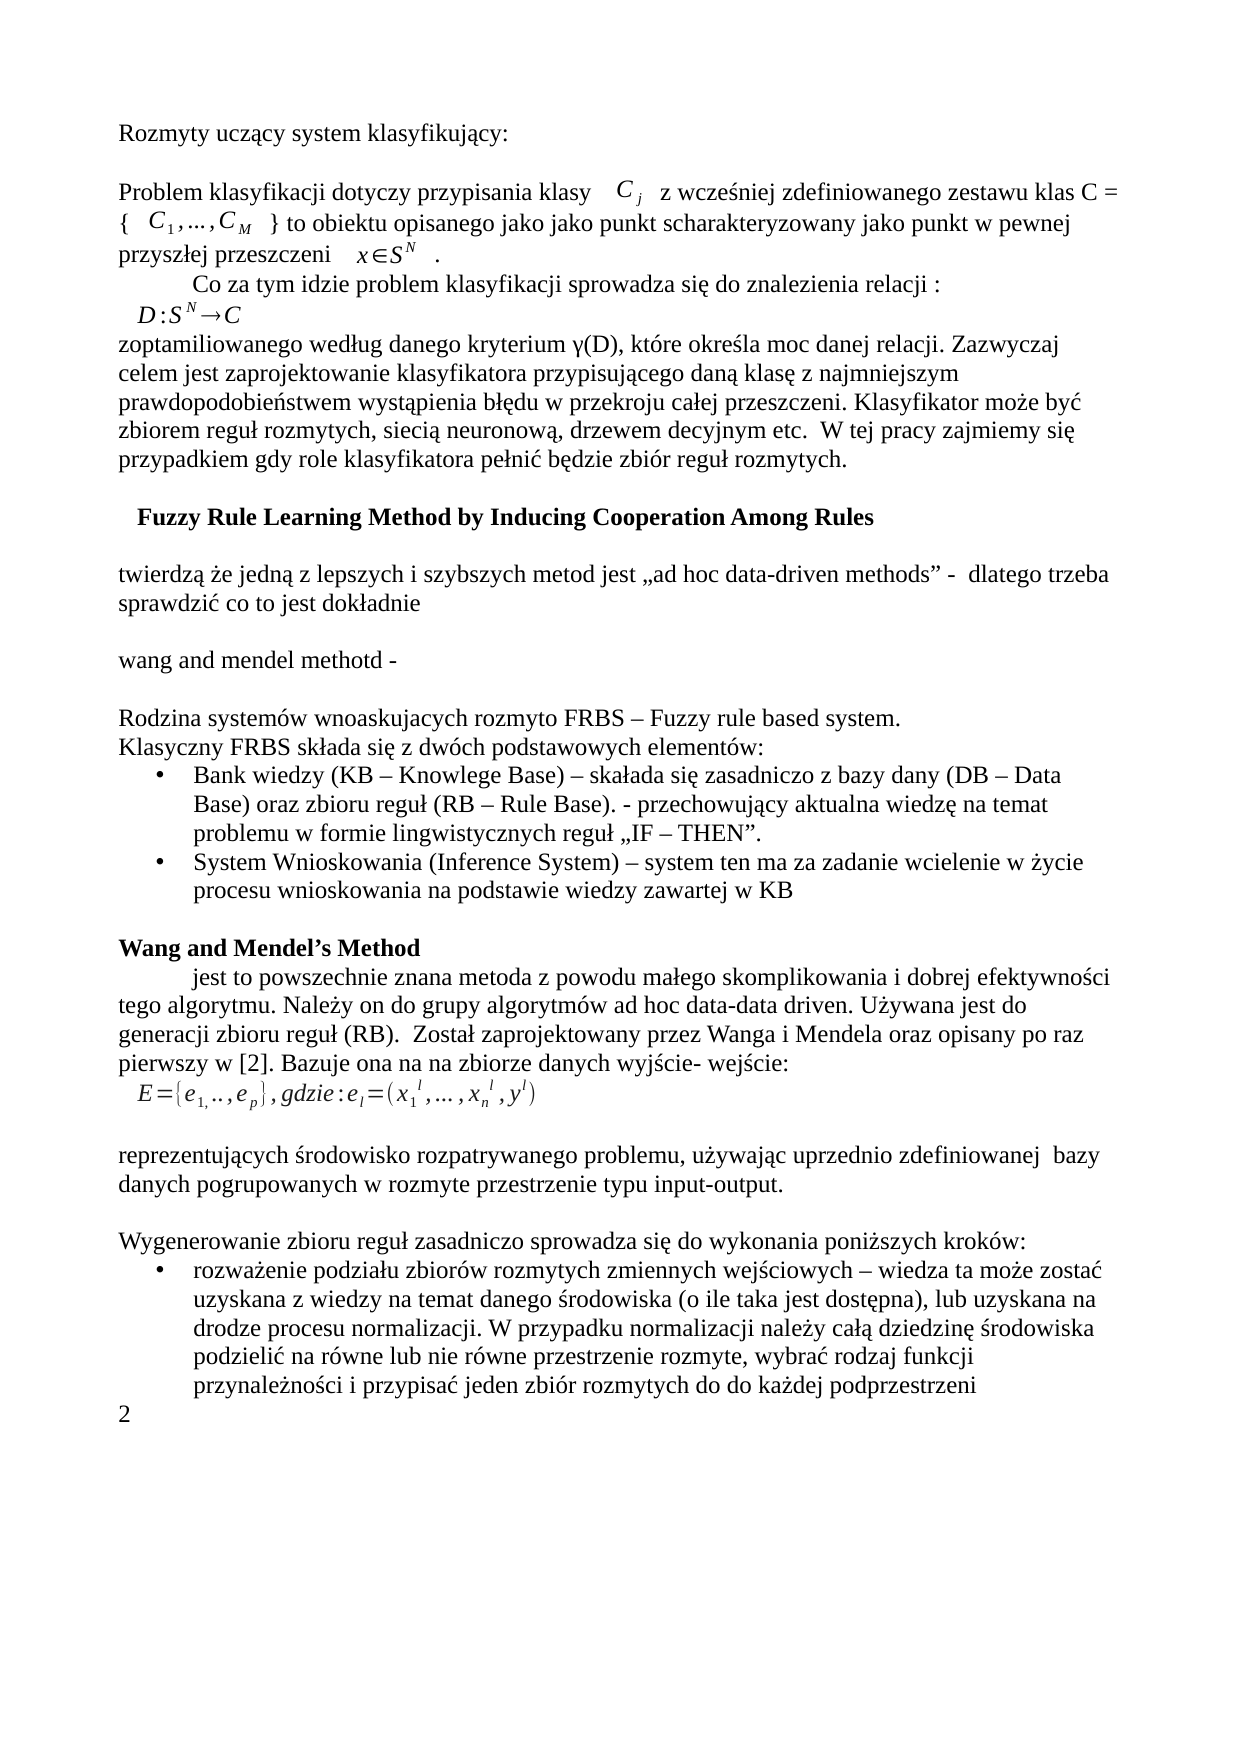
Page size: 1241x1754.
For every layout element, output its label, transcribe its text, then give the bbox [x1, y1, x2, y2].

list Bank wiedzy (KB – Knowlege Base) – skałada się zasadniczo z bazy dany (DB – Data Base) oraz zbioru reguł (RB – Rule Base). - przechowujący aktualna wiedzę na temat problemu w formie lingwistycznych reguł „IF – THEN”. [156, 760, 1122, 847]
list System Wnioskowania (Inference System) – system ten ma za zadanie wcielenie w życie procesu wnioskowania na podstawie wiedzy zawartej w KB [156, 847, 1122, 904]
text twierdzą że jedną z lepszych i szybszych metod jest „ad hoc data-driven methods” - dlatego trzeba sprawdzić co to jest dokładnie [118, 559, 1122, 617]
text Problem klasyfikacji dotyczy przypisania klasy z wcześniej zdefiniowanego zestawu klas C = {} to obiektu opisanego jako jako punkt scharakteryzowany jako punkt w pewnej przyszłej przeszczeni . [118, 176, 1122, 269]
text Wygenerowanie zbioru reguł zasadniczo sprowadza się do wykonania poniższych kroków: [118, 1226, 1122, 1255]
text Fuzzy Rule Learning Method by Inducing Cooperation Among Rules [118, 502, 1122, 530]
text jest to powszechnie znana metoda z powodu małego skomplikowania i dobrej efektywności tego algorytmu. Należy on do grupy algorytmów ad hoc data-data driven. Używana jest do generacji zbioru reguł (RB). Został zaprojektowany przez Wanga i Mendela oraz opisany po raz pierwszy w [2]. Bazuje ona na na zbiorze danych wyjście- wejście: [118, 962, 1122, 1077]
text Klasyczny FRBS składa się z dwóch podstawowych elementów: [118, 732, 1122, 760]
text Rodzina systemów wnoaskujacych rozmyto FRBS – Fuzzy rule based system. [118, 703, 1122, 732]
text 2 [118, 1399, 1122, 1428]
text Wang and Mendel’s Method [118, 933, 1122, 962]
text Co za tym idzie problem klasyfikacji sprowadza się do znalezienia relacji : [118, 269, 1122, 298]
text zoptamiliowanego według danego kryterium γ(D), które określa moc danej relacji. Zazwyczaj celem jest zaprojektowanie klasyfikatora przypisującego daną klasę z najmniejszym prawdopodobieństwem wystąpienia błędu w przekroju całej przeszczeni. Klasyfikator może być zbiorem reguł rozmytych, siecią neuronową, drzewem decyjnym etc. W tej pracy zajmiemy się przypadkiem gdy role klasyfikatora pełnić będzie zbiór reguł rozmytych. [118, 329, 1122, 473]
text Rozmyty uczący system klasyfikujący: [118, 118, 1122, 147]
text wang and mendel methotd - [118, 645, 1122, 674]
list rozważenie podziału zbiorów rozmytych zmiennych wejściowych – wiedza ta może zostać uzyskana z wiedzy na temat danego środowiska (o ile taka jest dostępna), lub uzyskana na drodze procesu normalizacji. W przypadku normalizacji należy całą dziedzinę środowiska podzielić na równe lub nie równe przestrzenie rozmyte, wybrać rodzaj funkcji przynależności i przypisać jeden zbiór rozmytych do do każdej podprzestrzeni [156, 1255, 1122, 1399]
text reprezentujących środowisko rozpatrywanego problemu, używając uprzednio zdefiniowanej bazy danych pogrupowanych w rozmyte przestrzenie typu input-output. [118, 1140, 1122, 1198]
